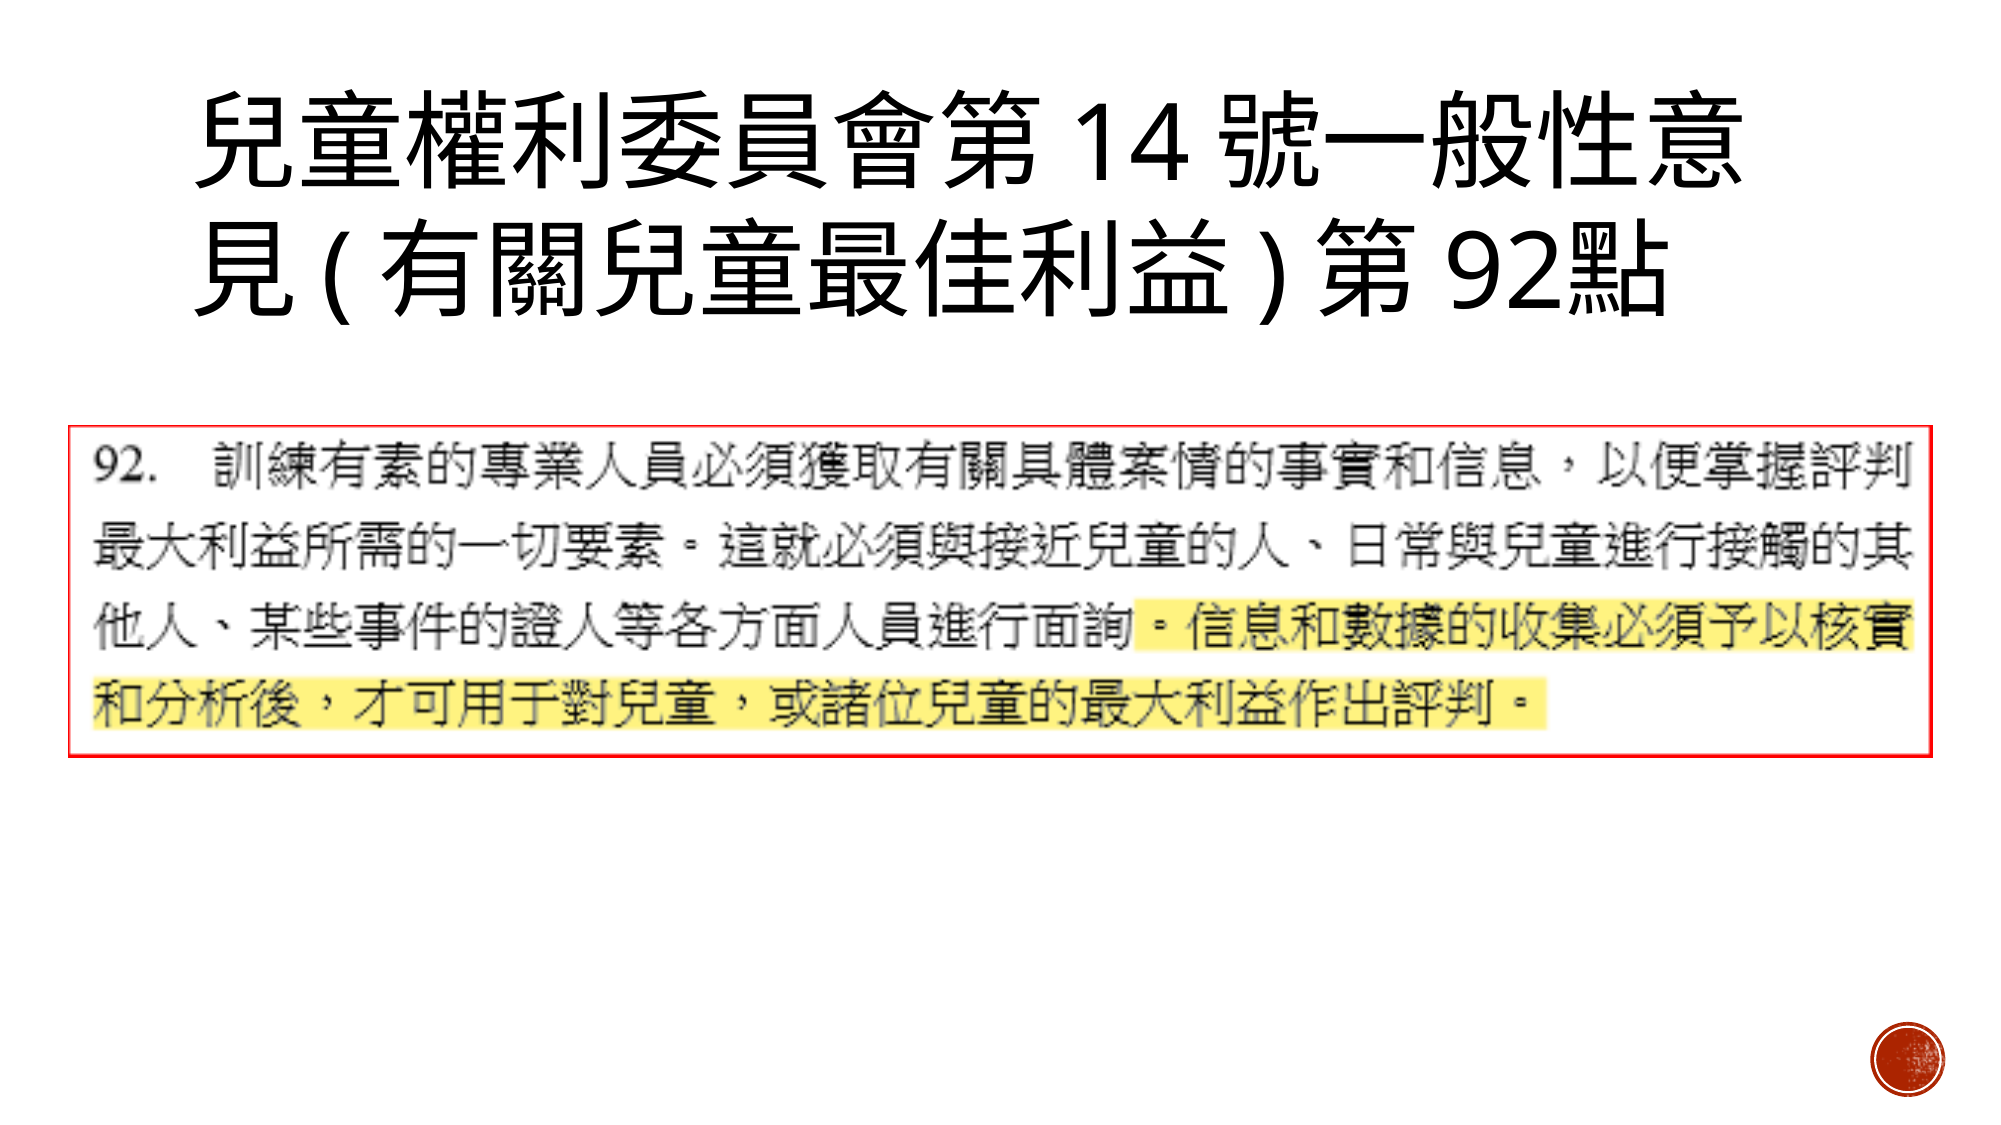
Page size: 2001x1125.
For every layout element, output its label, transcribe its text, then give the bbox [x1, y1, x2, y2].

title 兒童權利委員會第14號一般性意見(有關兒童最佳利益)第92點 [175, 79, 1826, 344]
picture [68, 425, 1933, 758]
